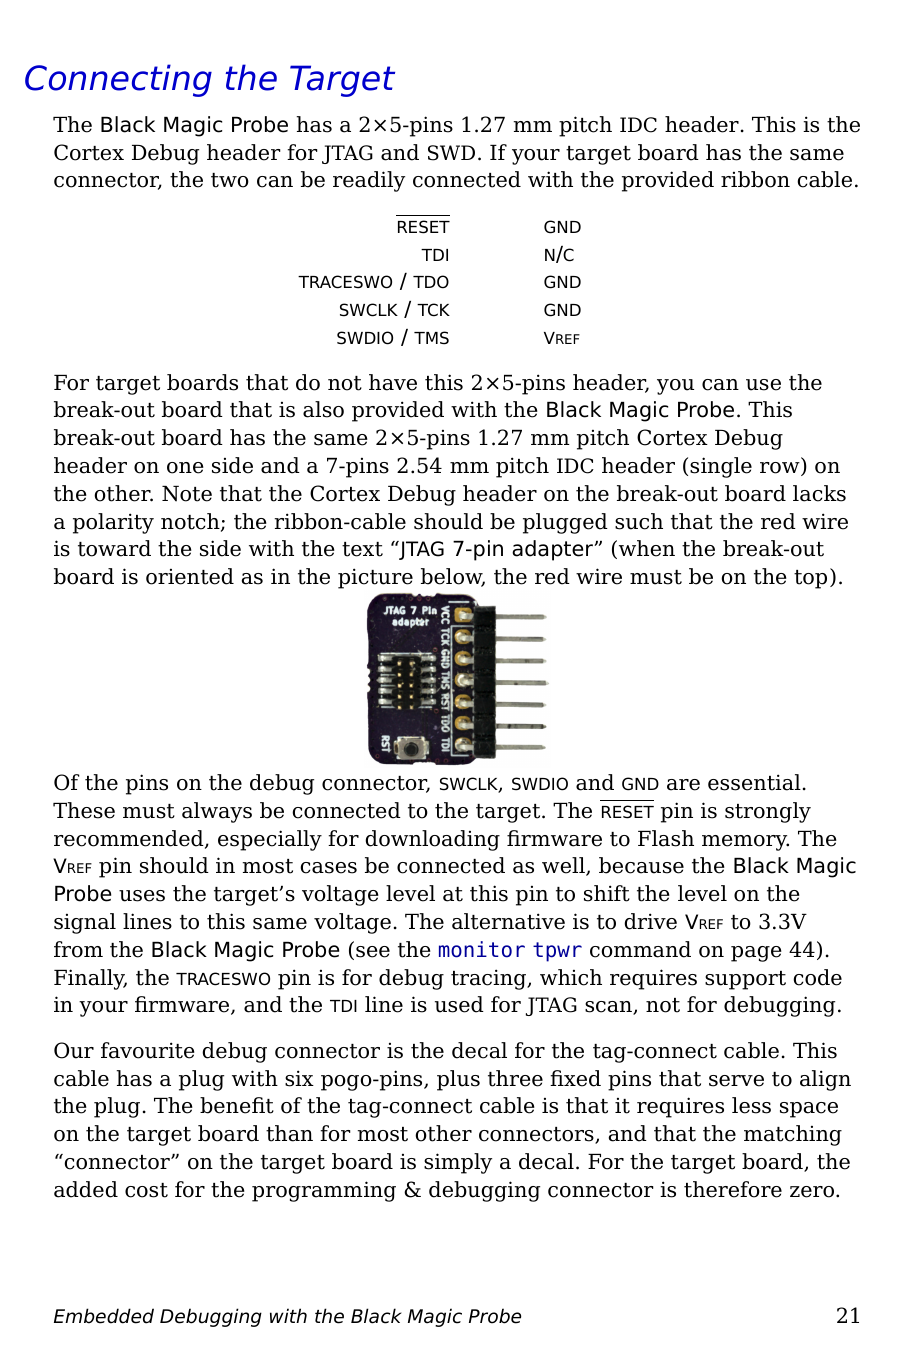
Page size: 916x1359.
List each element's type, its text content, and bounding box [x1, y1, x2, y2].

subtitle Connecting the Target [24, 59, 862, 98]
text Our favourite debug connector is the decal for the tag-connect cable. This cable has a plug with six pogo-pins, plus three fixed pins that serve to align the plug. The benefit of the tag-connect cable is that it requires less space on the target board than for most other connectors, and that the matching “connector” on the target board is simply a decal. For the target board, the added cost for the programm­ing & debugging connector is therefore zero. [53, 1039, 862, 1202]
picture [363, 590, 552, 768]
text The Black Magic Probe has a 2×5-pins 1.27 mm pitch IDC header. This is the Cortex Debug header for JTAG and SWD. If your target board has the same connector, the two can be readily connected with the provided ribbon cable. [53, 113, 862, 193]
text reset gnd tdi n/c traceswo / tdo gnd swclk / tck gnd swdio / tms vref [53, 214, 862, 349]
text Of the pins on the debug connector, swclk, swdio and gnd are essential. These must always be connected to the target. The reset pin is strongly recommended, especially for downloading firmware to Flash memory. The Vref pin should in most cases be connected as well, because the Black Magic Probe uses the target’s voltage level at this pin to shift the level on the signal lines to this same voltage. The alternative is to drive Vref to 3.3V from the Black Magic Probe (see the monitor tpwr command on page 44). Finally, the traceswo pin is for debug tracing, which requires support code in your firmware, and the tdi line is used for JTAG scan, not for debugging. [53, 768, 862, 1018]
text For target boards that do not have this 2×5-pins header, you can use the break-out board that is also provided with the Black Magic Probe. This break-out board has the same 2×5-pins 1.27 mm pitch Cortex Debug header on one side and a 7-pins 2.54 mm pitch IDC header (single row) on the other. Note that the Cortex Debug header on the break-out board lacks a polarity notch; the ribbon-cable should be plugged such that the red wire is toward the side with the text “JTAG 7-pin adapter” (when the break-out board is oriented as in the picture below, the red wire must be on the top). [53, 371, 862, 589]
